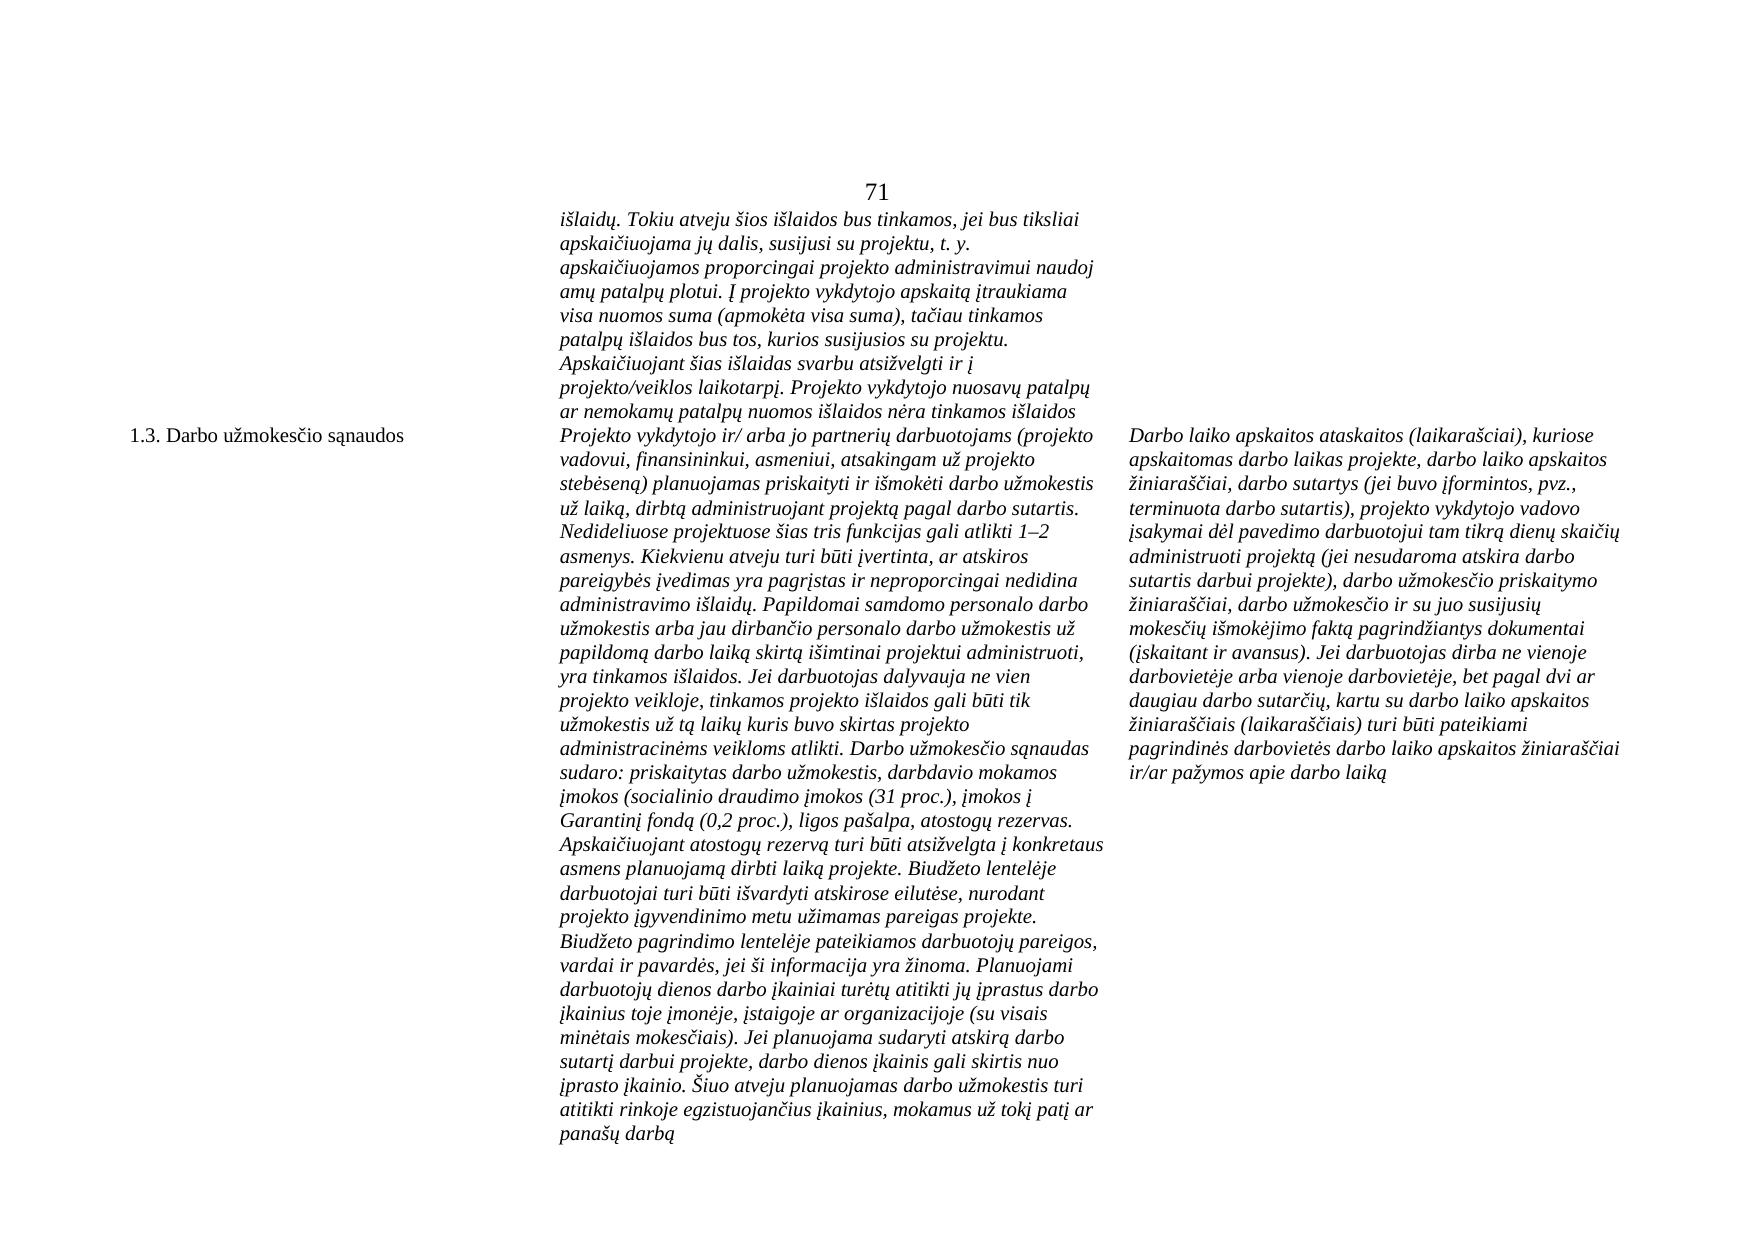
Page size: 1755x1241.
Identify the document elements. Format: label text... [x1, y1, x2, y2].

table_cell [1118, 207, 1636, 423]
table_cell Projekto vykdytojo ir/ arba jo partnerių darbuotojams (projekto vadovui, finansininkui, asmeniui, atsakingam už projekto stebėseną) planuojamas priskaityti ir išmokėti darbo užmokestis už laiką, dirbtą administruojant projektą pagal darbo sutartis. Nedideliuose projektuose šias tris funkcijas gali atlikti 1–2 asmenys. Kiekvienu atveju turi būti įvertinta, ar atskiros pareigybės įvedimas yra pagrįstas ir neproporcingai nedidina administravimo išlaidų. Papildomai samdomo personalo darbo užmokestis arba jau dirbančio personalo darbo užmokestis už papildomą darbo laiką skirtą išimtinai projektui administruoti, yra tinkamos išlaidos. Jei darbuotojas dalyvauja ne vien projekto veikloje, tinkamos projekto išlaidos gali būti tik užmokestis už tą laikų kuris buvo skirtas projekto administracinėms veikloms atlikti. Darbo užmokesčio sąnaudas sudaro: priskaitytas darbo užmokestis, darbdavio mokamos įmokos (socialinio draudimo įmokos (31 proc.), įmokos į Garantinį fondą (0,2 proc.), ligos pašalpa, atostogų rezervas. Apskaičiuojant atostogų rezervą turi būti atsižvelgta į konkretaus asmens planuojamą dirbti laiką projekte. Biudžeto lentelėje darbuotojai turi būti išvardyti atskirose eilutėse, nurodant projekto įgyvendinimo metu užimamas pareigas projekte. Biudžeto pagrindimo lentelėje pateikiamos darbuotojų pareigos, vardai ir pavardės, jei ši informacija yra žinoma. Planuojami darbuotojų dienos darbo įkainiai turėtų atitikti jų įprastus darbo įkainius toje įmonėje, įstaigoje ar organizacijoje (su visais minėtais mokesčiais). Jei planuojama sudaryti atskirą darbo sutartį darbui projekte, darbo dienos įkainis gali skirtis nuo įprasto įkainio. Šiuo atveju planuojamas darbo užmokestis turi atitikti rinkoje egzistuojančius įkainius, mokamus už tokį patį ar panašų darbą [548, 423, 1118, 1145]
table_cell [118, 207, 548, 423]
table_cell Darbo laiko apskaitos ataskaitos (laikarašciai), kuriose apskaitomas darbo laikas projekte, darbo laiko apskaitos žiniaraščiai, darbo sutartys (jei buvo įformintos, pvz., terminuota darbo sutartis), projekto vykdytojo vadovo įsakymai dėl pavedimo darbuotojui tam tikrą dienų skaičių administruoti projektą (jei nesudaroma atskira darbo sutartis darbui projekte), darbo užmokesčio priskaitymo žiniaraščiai, darbo užmokesčio ir su juo susijusių mokesčių išmokėjimo faktą pagrindžiantys dokumentai (įskaitant ir avansus). Jei darbuotojas dirba ne vienoje darbovietėje arba vienoje darbovietėje, bet pagal dvi ar daugiau darbo sutarčių, kartu su darbo laiko apskaitos žiniaraščiais (laikaraščiais) turi būti pateikiami pagrindinės darbovietės darbo laiko apskaitos žiniaraščiai ir/ar pažymos apie darbo laiką [1118, 423, 1636, 1145]
table_cell 1.3. Darbo užmokesčio sąnaudos [118, 423, 548, 1145]
table_cell išlaidų. Tokiu atveju šios išlaidos bus tinkamos, jei bus tiksliai apskaičiuojama jų dalis, susijusi su projektu, t. y. apskaičiuojamos proporcingai projekto administravimui naudoj amų patalpų plotui. Į projekto vykdytojo apskaitą įtraukiama visa nuomos suma (apmokėta visa suma), tačiau tinkamos patalpų išlaidos bus tos, kurios susijusios su projektu. Apskaičiuojant šias išlaidas svarbu atsižvelgti ir į projekto/veiklos laikotarpį. Projekto vykdytojo nuosavų patalpų ar nemokamų patalpų nuomos išlaidos nėra tinkamos išlaidos [548, 207, 1118, 423]
